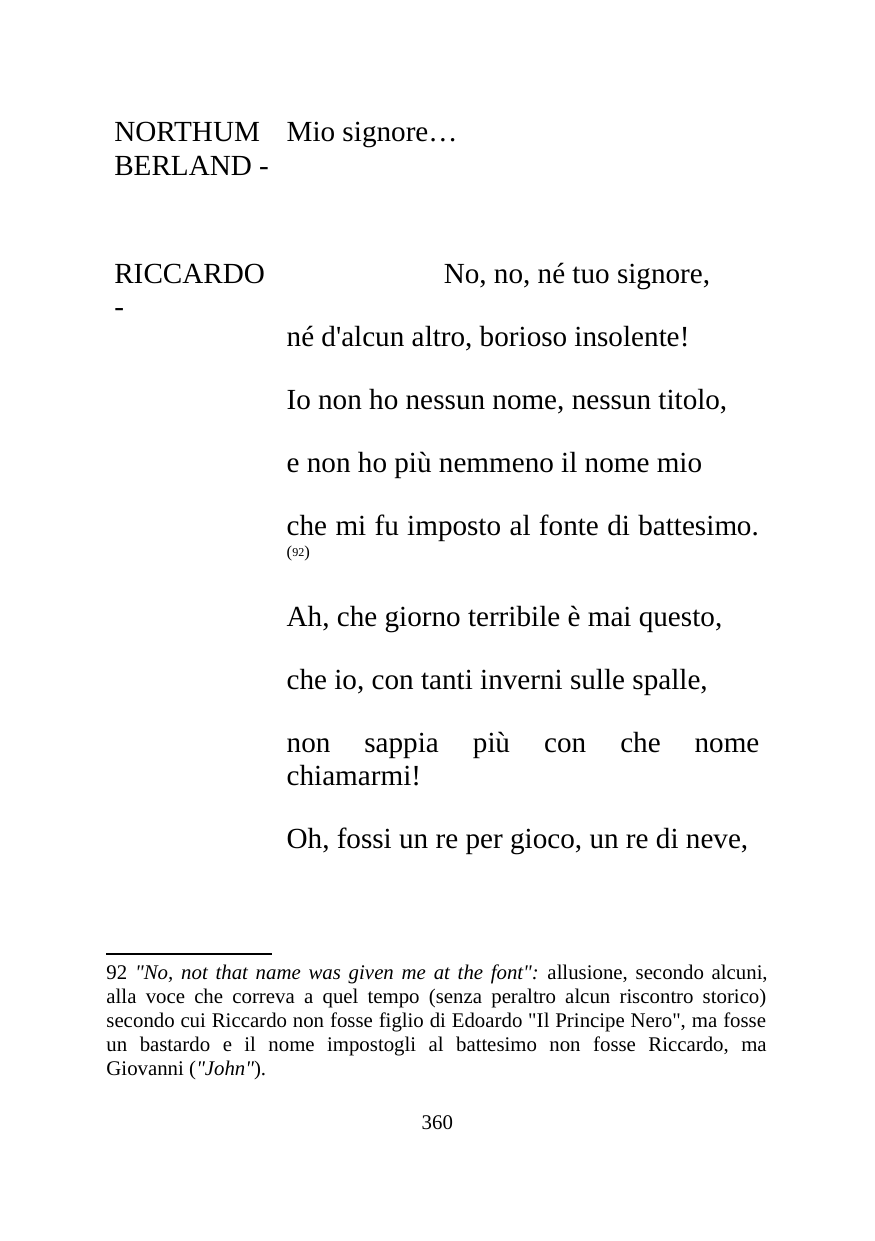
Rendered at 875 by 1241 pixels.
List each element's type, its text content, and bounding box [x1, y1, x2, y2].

table_cell RICCARDO - [106, 248, 279, 892]
table_cell Mio signore… [279, 106, 768, 248]
table_cell NORTHUMBERLAND - [106, 106, 279, 248]
table_cell No, no, né tuo signore, né d'alcun altro, borioso insolente! Io non ho nessun nome, nessun titolo, e non ho più nemmeno il nome mio che mi fu imposto al fonte di battesimo.() Ah, che giorno terribile è mai questo, che io, con tanti inverni sulle spalle, non sappia più con che nome chiamarmi! Oh, fossi un re per gioco, un re di neve, [279, 248, 768, 892]
